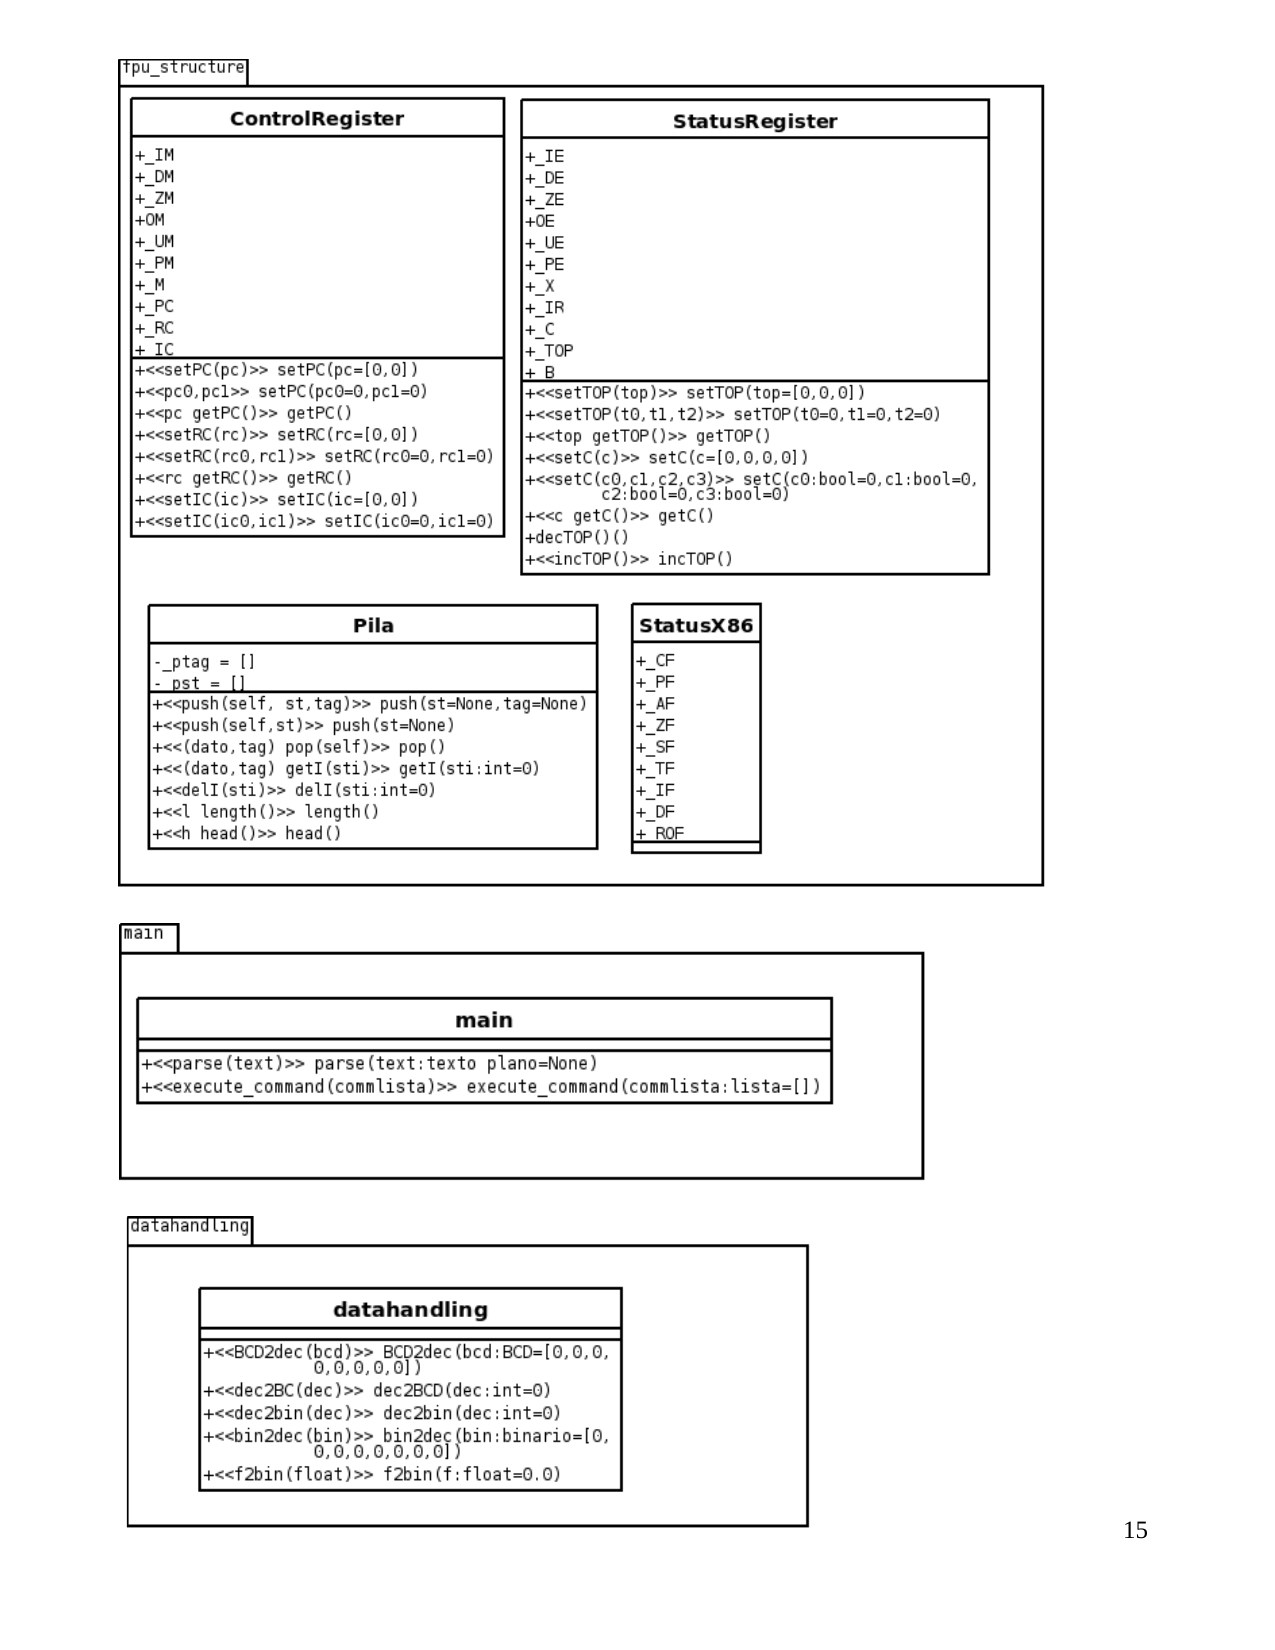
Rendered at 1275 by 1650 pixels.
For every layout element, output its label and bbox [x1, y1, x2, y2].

picture [119, 923, 926, 1183]
picture [118, 59, 1047, 888]
picture [126, 1216, 812, 1529]
